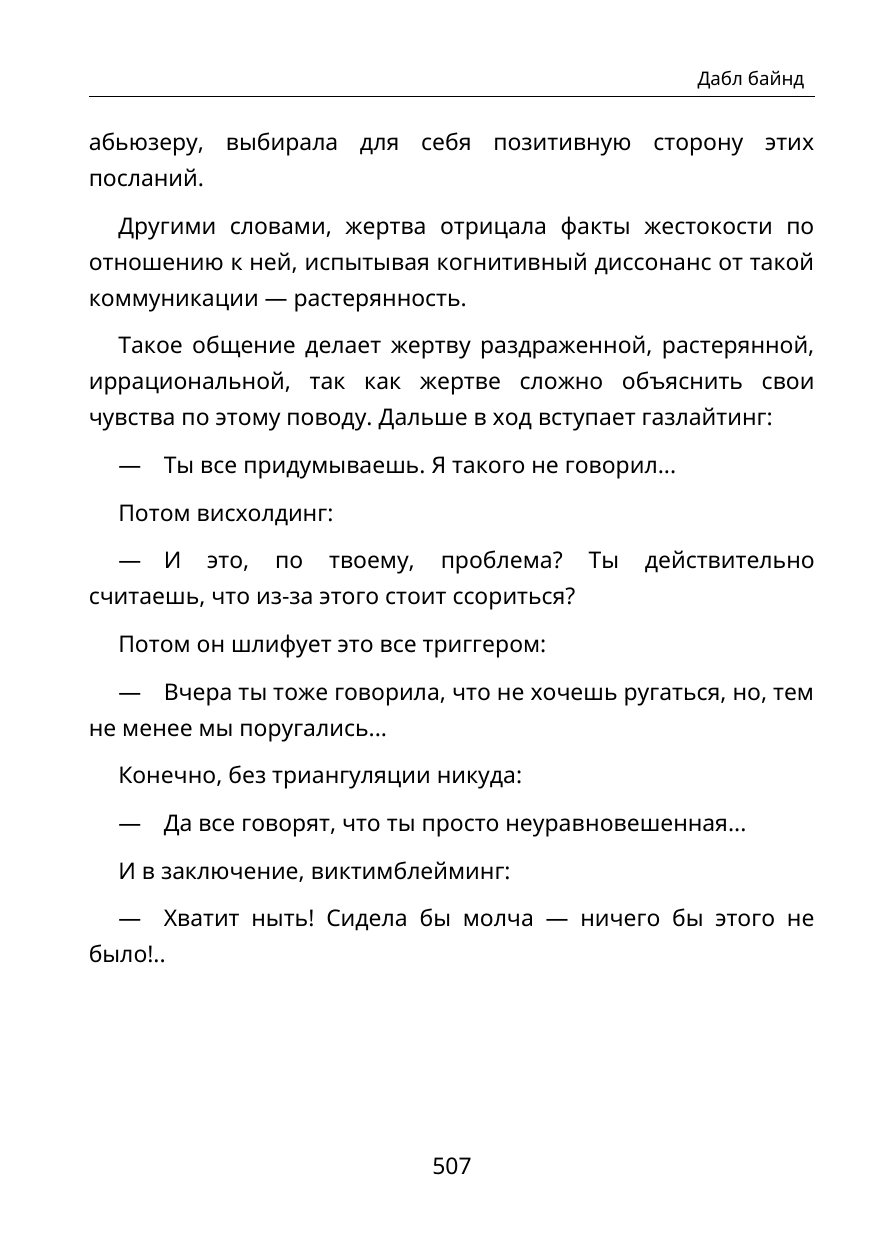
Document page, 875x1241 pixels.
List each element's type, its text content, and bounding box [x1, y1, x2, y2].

list Хватит ныть! Сидела бы молча — ничего бы этого не было!.. [88, 902, 815, 969]
text Потом он шлифует это все триггером: [88, 628, 815, 659]
text Потом висхолдинг: [88, 497, 815, 528]
text Конечно, без триангуляции никуда: [88, 759, 815, 791]
text Другими словами, жертва отрицала факты жестокости по отношению к ней, испытывая когнитивный диссонанс от такой коммуникации — растерянность. [88, 210, 815, 313]
list Ты все придумываешь. Я такого не говорил... [88, 449, 815, 480]
text И в заключение, виктимблейминг: [88, 855, 815, 886]
text абьюзеру, выбирала для себя позитивную сторону этих посланий. [88, 126, 815, 193]
list Да все говорят, что ты просто неурав­новешенная... [88, 807, 815, 838]
text Такое общение делает жертву раздраженной, растерянной, иррациональной, так как жертве сложно объяснить свои чувства по этому поводу. Дальше в ход вступает газлайтинг: [88, 329, 815, 432]
list Вчера ты тоже говорила, что не хочешь ругаться, но, тем не менее мы поругались... [88, 676, 815, 743]
list И это, по твоему, проблема? Ты действительно считаешь, что из-за этого стоит ссориться? [88, 544, 815, 611]
